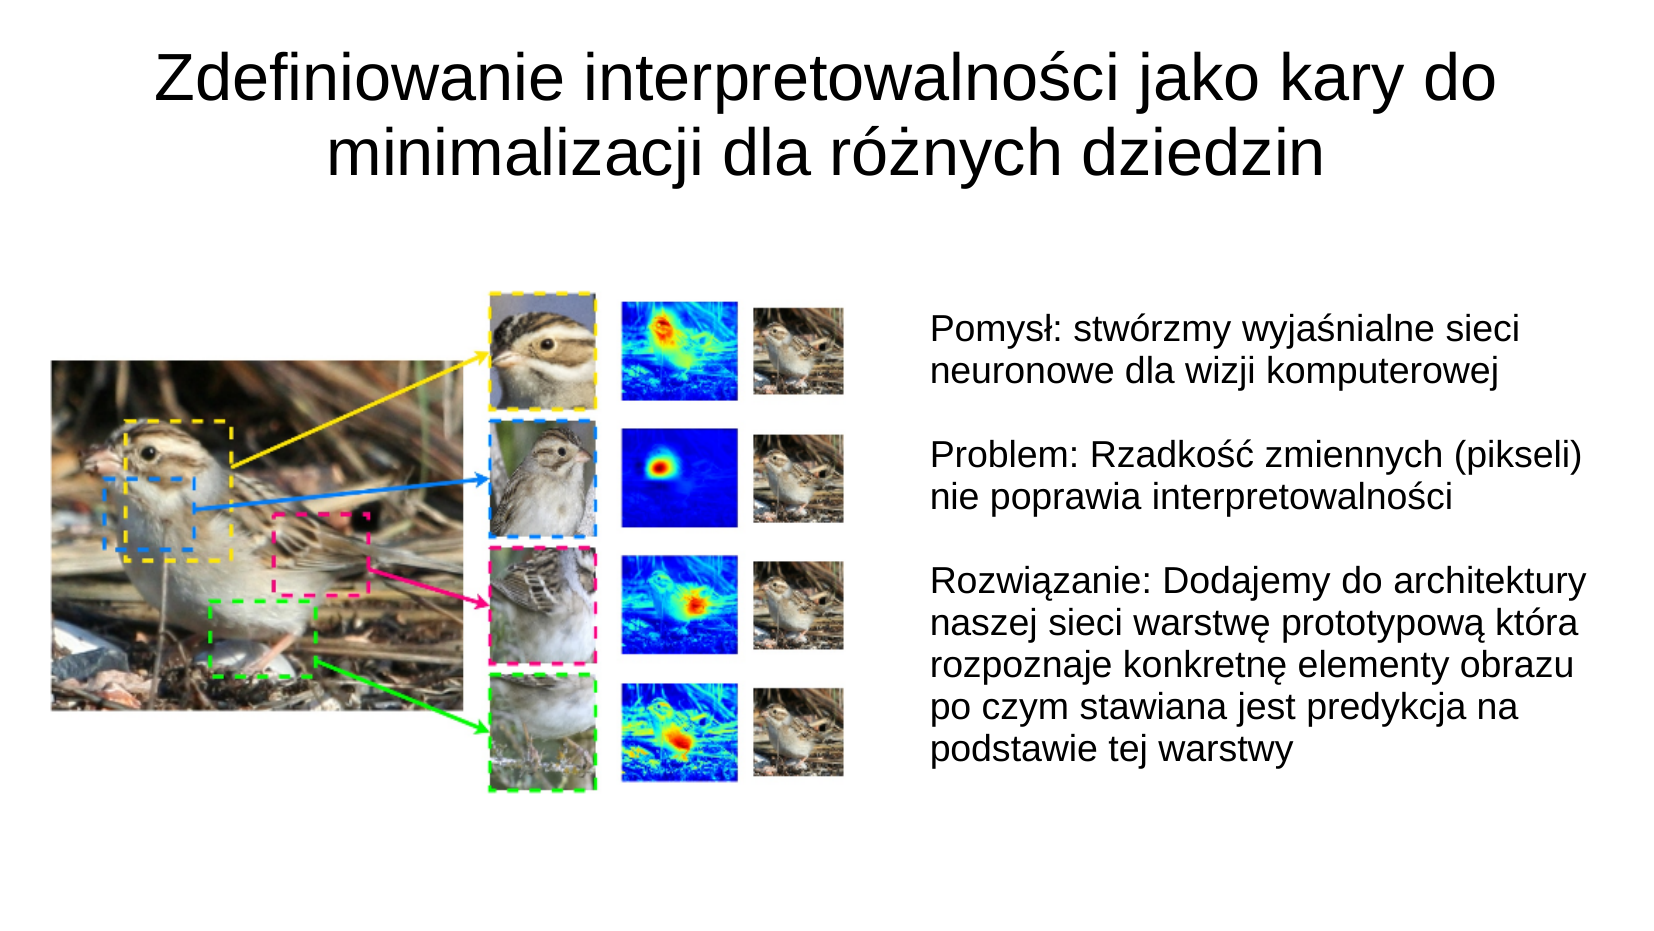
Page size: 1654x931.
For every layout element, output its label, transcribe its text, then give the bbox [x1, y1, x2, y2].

title Zdefiniowanie interpretowalności jako kary do minimalizacji dla różnych dziedzin [82, 37, 1571, 193]
picture [45, 285, 856, 796]
text_box Pomysł: stwórzmy wyjaśnialne sieci neuronowe dla wizji komputerowej Problem: Rzadkość zmiennych (pikseli) nie poprawia interpretowalności Rozwiązanie: Dodajemy do architektury naszej sieci warstwę prototypową która rozpoznaje konkretnę elementy obrazu po czym stawiana jest predykcja na podstawie tej warstwy [915, 300, 1621, 777]
